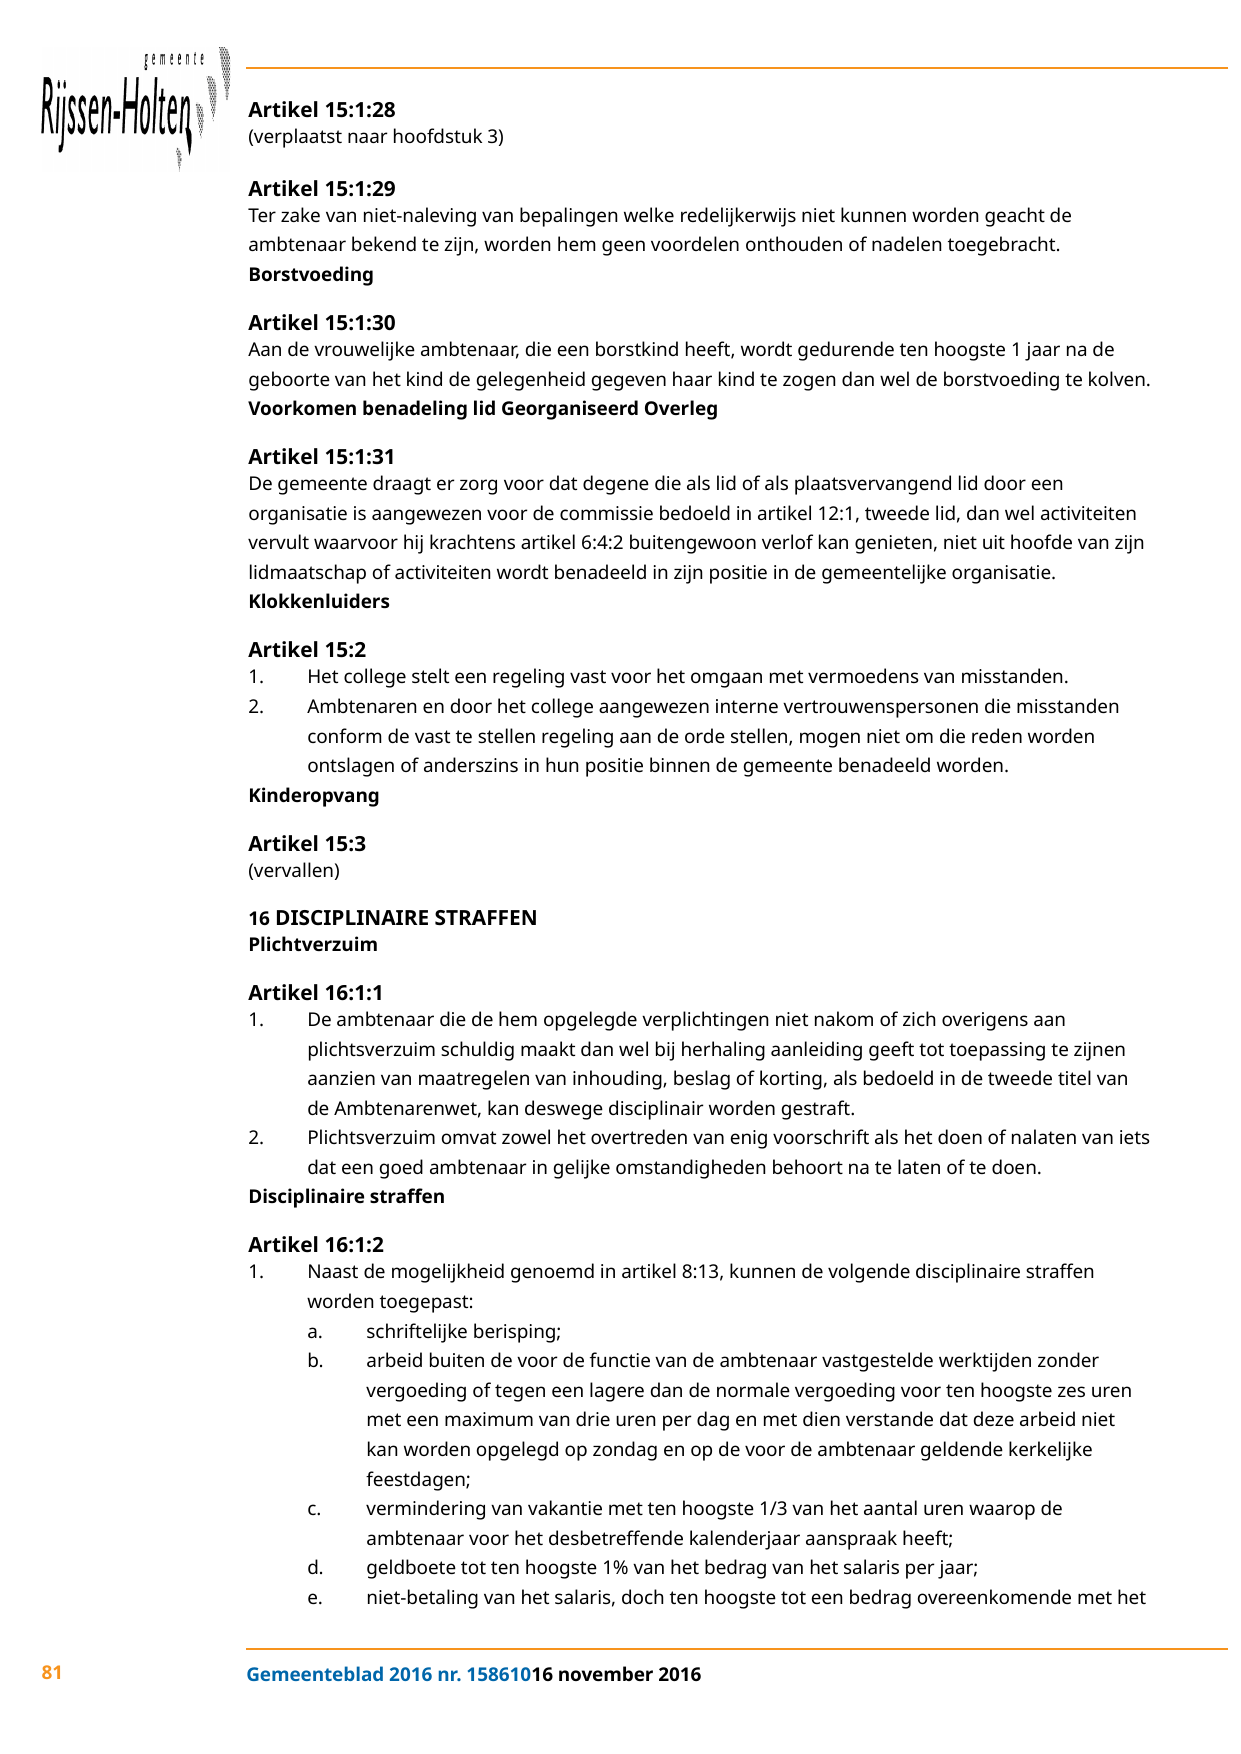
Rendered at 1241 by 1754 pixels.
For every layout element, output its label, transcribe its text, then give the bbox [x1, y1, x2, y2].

list De ambtenaar die de hem opgelegde verplichtingen niet nakom of zich overigens aan plichtsverzuim schuldig maakt dan wel bij herhaling aanleiding geeft tot toepassing te zijnen aanzien van maatregelen van inhouding, beslag of korting, als bedoeld in de tweede titel van de Ambtenarenwet, kan deswege disciplinair worden gestraft. [248, 1006, 1152, 1121]
list geldboete tot ten hoogste 1% van het bedrag van het salaris per jaar; [307, 1554, 1152, 1580]
text Artikel 15:3 [248, 829, 1152, 857]
text Artikel 16:1:1 [248, 978, 1152, 1006]
text Klokkenluiders [248, 589, 1152, 614]
text 16 DISCIPLINAIRE STRAFFEN [248, 903, 1152, 931]
text Ter zake van niet-naleving van bepalingen welke redelijkerwijs niet kunnen worden geacht de ambtenaar bekend te zijn, worden hem geen voordelen onthouden of nadelen toegebracht. [248, 202, 1152, 257]
list arbeid buiten de voor de functie van de ambtenaar vastgestelde werktijden zonder vergoeding of tegen een lagere dan de normale vergoeding voor ten hoogste zes uren met een maximum van drie uren per dag en met dien verstande dat deze arbeid niet kan worden opgelegd op zondag en op de voor de ambtenaar geldende kerkelijke feestdagen; [307, 1347, 1152, 1491]
picture [41, 47, 231, 172]
text Kinderopvang [248, 782, 1152, 808]
text Plichtverzuim [248, 931, 1152, 957]
list niet-betaling van het salaris, doch ten hoogste tot een bedrag overeenkomende met het [307, 1584, 1152, 1610]
text Artikel 15:1:29 [248, 174, 1152, 202]
list Naast de mogelijkheid genoemd in artikel 8:13, kunnen de volgende disciplinaire straffen worden toegepast: [248, 1259, 1152, 1314]
text Aan de vrouwelijke ambtenaar, die een borstkind heeft, wordt gedurende ten hoogste 1 jaar na de geboorte van het kind de gelegenheid gegeven haar kind te zogen dan wel de borstvoeding te kolven. [248, 336, 1152, 392]
text Artikel 16:1:2 [248, 1230, 1152, 1259]
text Voorkomen benadeling lid Georganiseerd Overleg [248, 395, 1152, 421]
list Het college stelt een regeling vast voor het omgaan met vermoedens van misstanden. [248, 664, 1152, 689]
text Artikel 15:2 [248, 635, 1152, 664]
text Disciplinaire straffen [248, 1184, 1152, 1209]
text Borstvoeding [248, 261, 1152, 287]
list Plichtsverzuim omvat zowel het overtreden van enig voorschrift als het doen of nalaten van iets dat een goed ambtenaar in gelijke omstandigheden behoort na te laten of te doen. [248, 1124, 1152, 1180]
text Artikel 15:1:31 [248, 442, 1152, 470]
list Ambtenaren en door het college aangewezen interne vertrouwenspersonen die misstanden conform de vast te stellen regeling aan de orde stellen, mogen niet om die reden worden ontslagen of anderszins in hun positie binnen de gemeente benadeeld worden. [248, 693, 1152, 778]
text Artikel 15:1:28 [248, 95, 1152, 123]
text (verplaatst naar hoofdstuk 3) [248, 123, 1152, 149]
text (vervallen) [248, 857, 1152, 883]
list schriftelijke berisping; [307, 1318, 1152, 1343]
text Artikel 15:1:30 [248, 308, 1152, 336]
text De gemeente draagt er zorg voor dat degene die als lid of als plaatsvervangend lid door een organisatie is aangewezen voor de commissie bedoeld in artikel 12:1, tweede lid, dan wel activiteiten vervult waarvoor hij krachtens artikel 6:4:2 buitengewoon verlof kan genieten, niet uit hoofde van zijn lidmaatschap of activiteiten wordt benadeeld in zijn positie in de gemeentelijke organisatie. [248, 470, 1152, 585]
list vermindering van vakantie met ten hoogste 1/3 van het aantal uren waarop de ambtenaar voor het desbetreffende kalenderjaar aanspraak heeft; [307, 1495, 1152, 1551]
